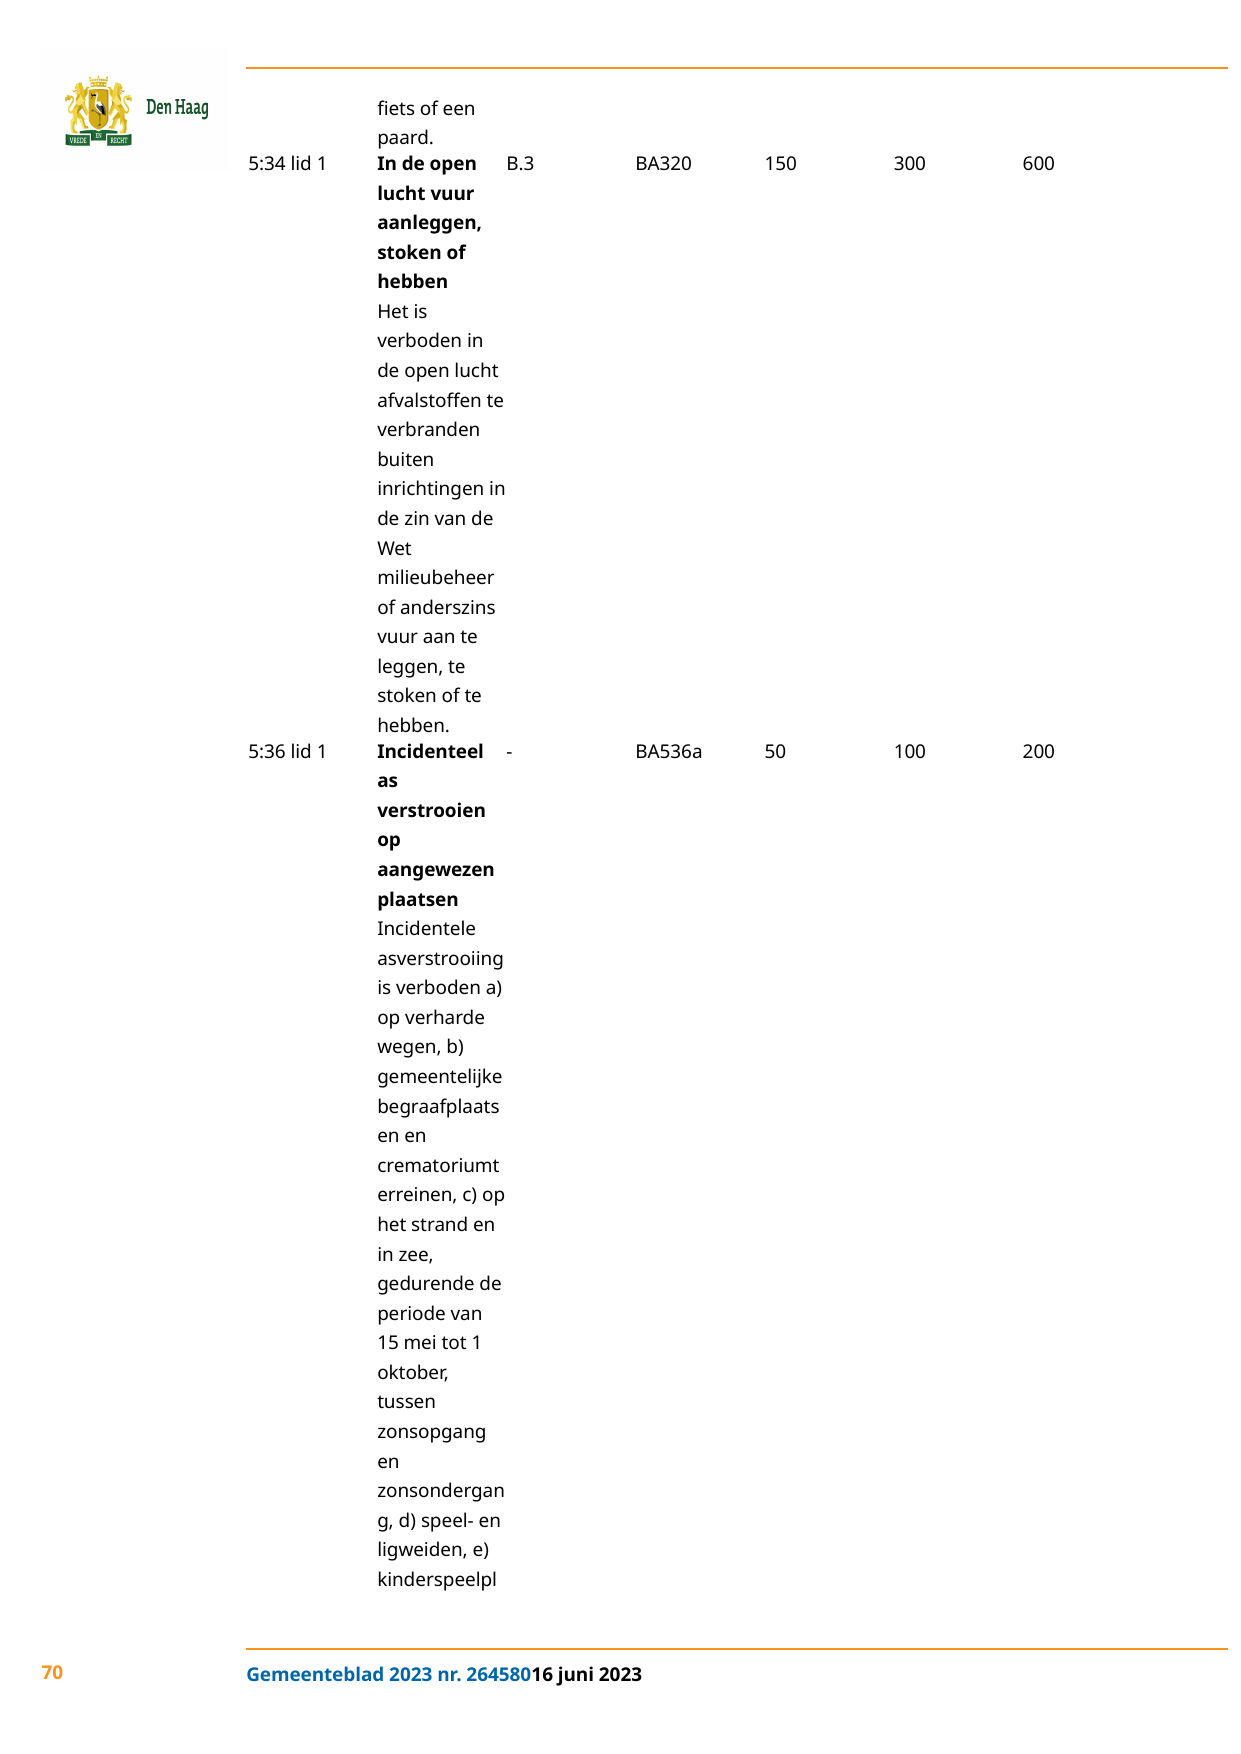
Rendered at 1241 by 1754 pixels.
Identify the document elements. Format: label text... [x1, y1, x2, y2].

table_cell BA536a [635, 738, 764, 1592]
table_cell BA320 [635, 150, 764, 738]
table_cell [248, 95, 377, 150]
table_cell 600 [1023, 150, 1152, 738]
table_cell [635, 95, 764, 150]
table_cell [894, 95, 1022, 150]
table_cell 50 [764, 738, 893, 1592]
table_cell In de open lucht vuur aanleggen, stoken of hebben Het is verboden in de open lucht afvalstoffen te verbranden buiten inrichtingen in de zin van de Wet milieubeheer of anderszins vuur aan te leggen, te stoken of te hebben. [377, 150, 506, 738]
table_cell 100 [894, 738, 1022, 1592]
table_cell [764, 95, 893, 150]
table_cell B.3 [506, 150, 635, 738]
table_cell 150 [764, 150, 893, 738]
table_cell 5:34 lid 1 [248, 150, 377, 738]
table_cell [506, 95, 635, 150]
table_cell Incidenteel as verstrooien op aangewezen plaatsen Incidentele asverstrooiing is verboden a) op verharde wegen, b) gemeentelijke begraafplaatsen en crematoriumterreinen, c) op het strand en in zee, gedurende de periode van 15 mei tot 1 oktober, tussen zonsopgang en zonsondergang, d) speel- en ligweiden, e) kinderspeelpl [377, 738, 506, 1592]
table_cell - [506, 738, 635, 1592]
picture [41, 47, 231, 172]
table_cell 300 [894, 150, 1022, 738]
table_cell fiets of een paard. [377, 95, 506, 150]
table_cell [1023, 95, 1152, 150]
table_cell 200 [1023, 738, 1152, 1592]
table_cell 5:36 lid 1 [248, 738, 377, 1592]
